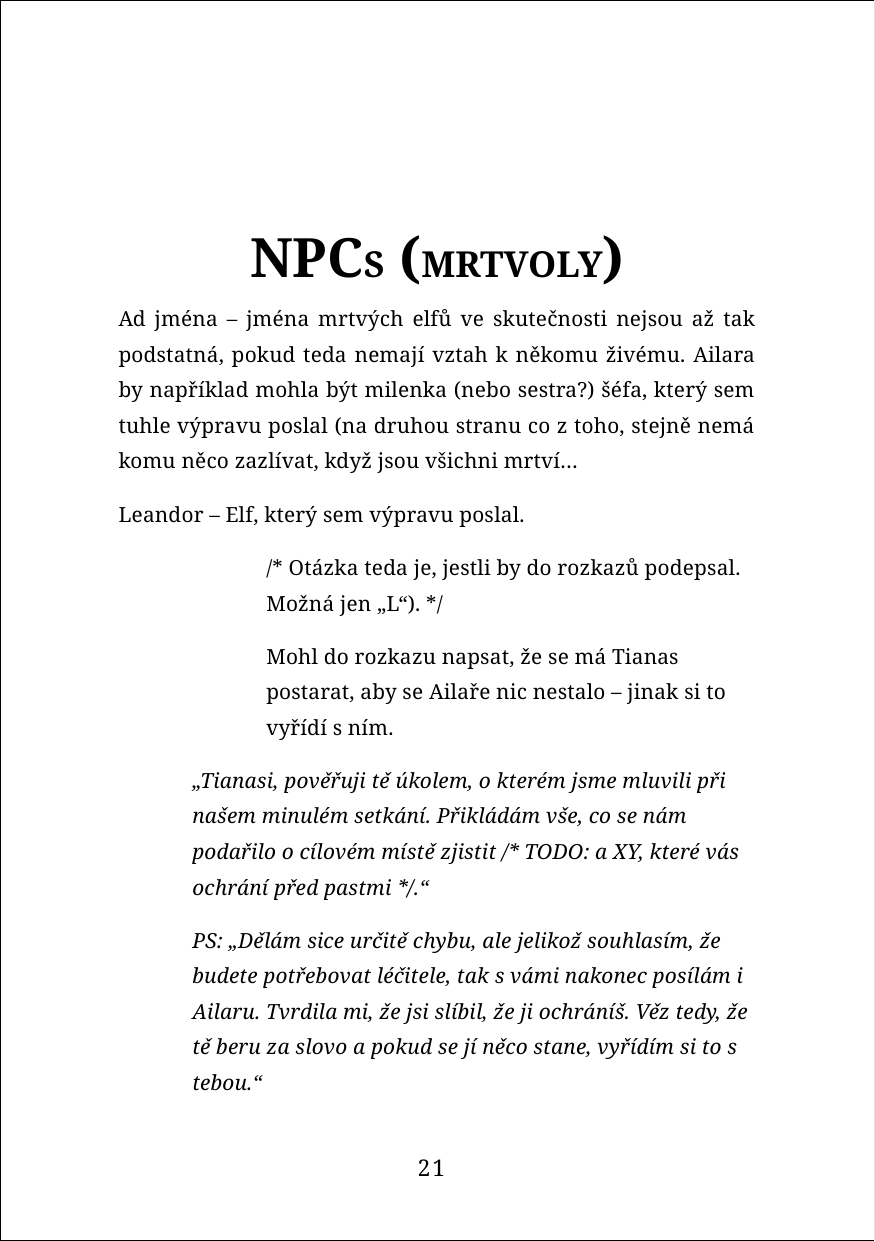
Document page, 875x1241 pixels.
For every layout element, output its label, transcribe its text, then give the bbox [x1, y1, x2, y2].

text Mohl do rozkazu napsat, že se má Tianas postarat, aby se Ailaře nic nestalo – jinak si to vyřídí s ním. [266, 642, 756, 741]
text /* Otázka teda je, jestli by do rozkazů podepsal. Možná jen „L“). */ [266, 553, 756, 617]
text „Tianasi, pověřuji tě úkolem, o kterém jsme mluvili při našem minulém setkání. Přikládám vše, co se nám podařilo o cílovém místě zjistit /* TODO: a XY, které vás ochrání před pastmi */.“ [192, 766, 756, 901]
text Ad jména – jména mrtvých elfů ve skutečnosti nejsou až tak podstatná, pokud teda nemají vztah k někomu živému. Ailara by například mohla být milenka (nebo sestra?) šéfa, který sem tuhle výpravu poslal (na druhou stranu co z toho, stejně nemá komu něco zazlívat, když jsou všichni mrtví… [118, 304, 756, 475]
text Leandor – Elf, který sem výpravu poslal. [118, 500, 756, 528]
text PS: „Dělám sice určitě chybu, ale jelikož souhlasím, že budete potřebovat léčitele, tak s vámi nakonec posílám i Ailaru. Tvrdila mi, že jsi slíbil, že ji ochráníš. Věz tedy, že tě beru za slovo a pokud se jí něco stane, vyřídím si to s tebou.“ [192, 926, 756, 1096]
subtitle NPCs (mrtvoly) [118, 219, 756, 293]
